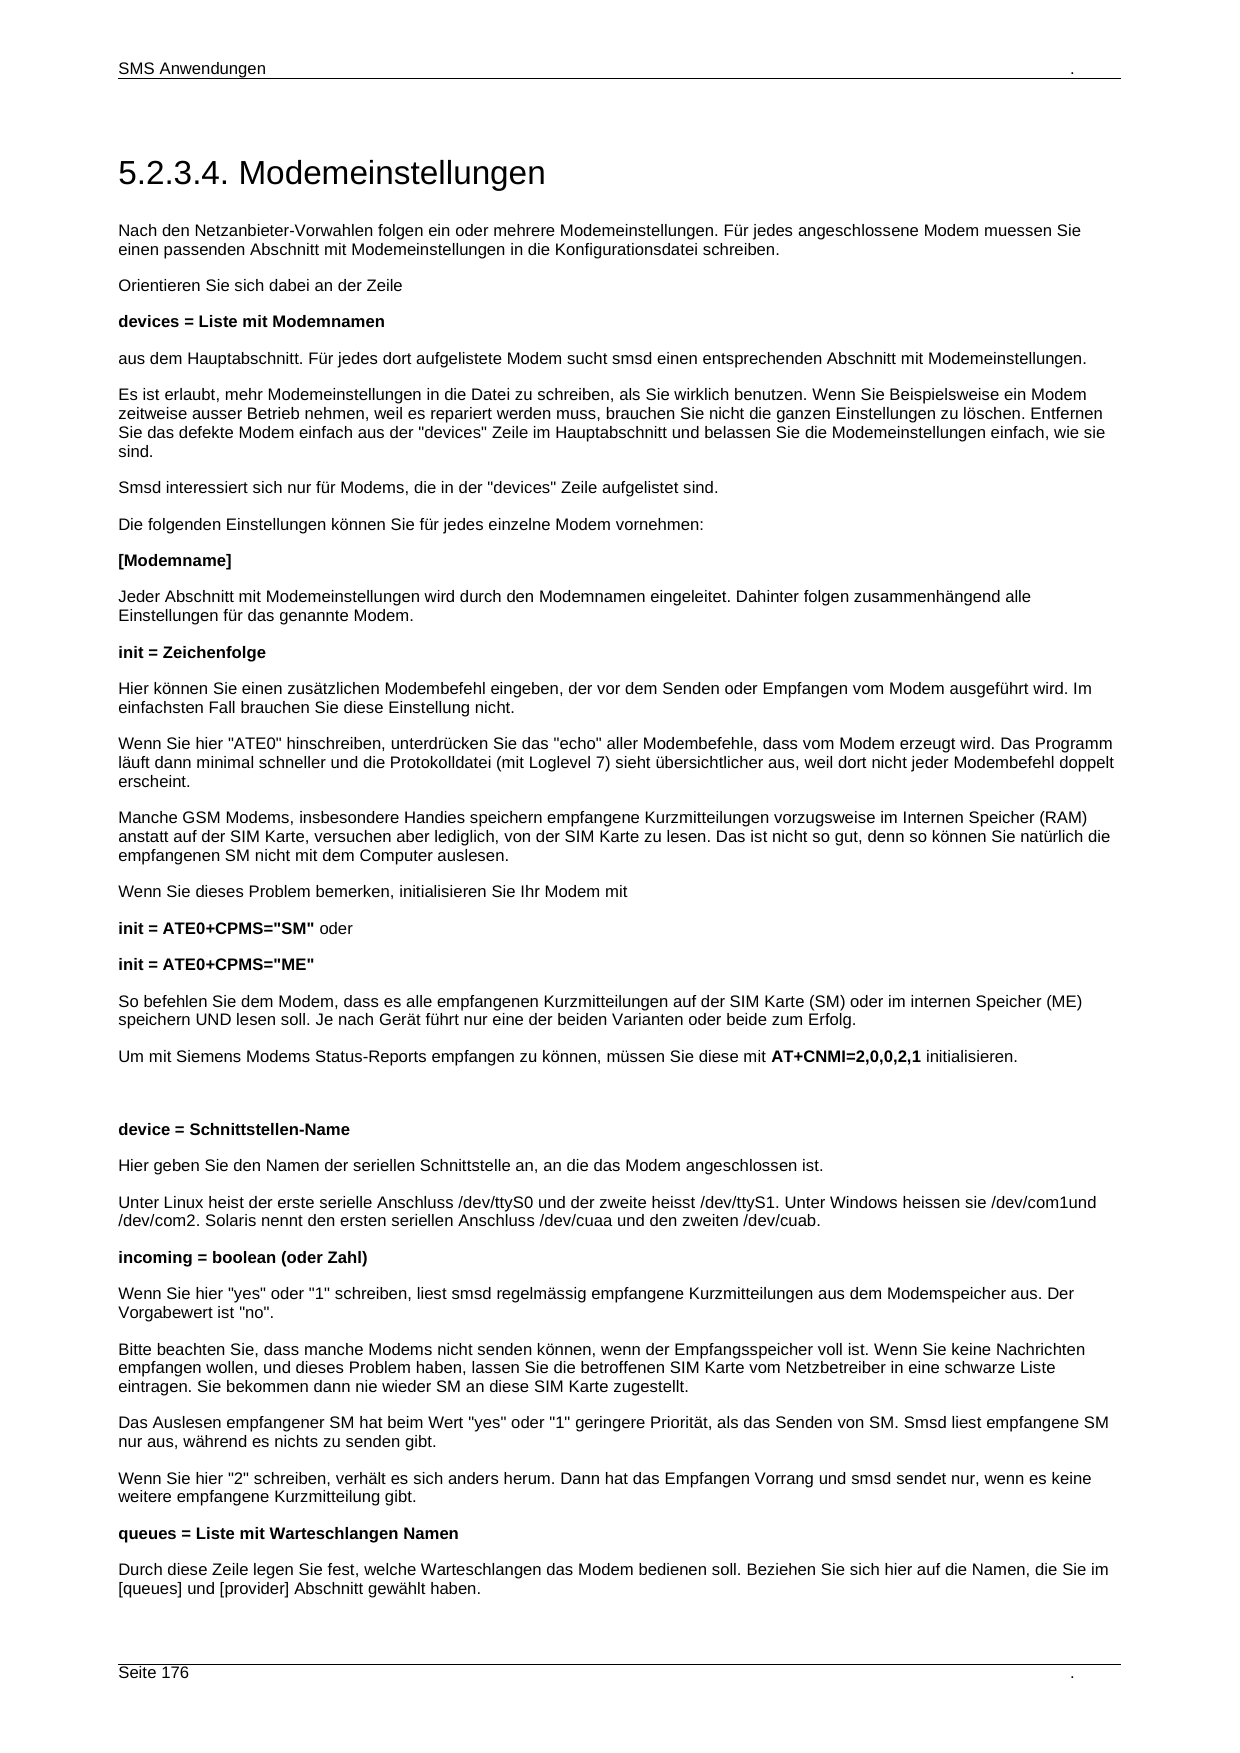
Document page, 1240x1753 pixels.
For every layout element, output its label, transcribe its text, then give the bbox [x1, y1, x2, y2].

text init = Zeichenfolge [118, 643, 1121, 662]
text queues = Liste mit Warteschlangen Namen [118, 1524, 1121, 1543]
text Bitte beachten Sie, dass manche Modems nicht senden können, wenn der Empfangsspeicher voll ist. Wenn Sie keine Nachrichten empfangen wollen, und dieses Problem haben, lassen Sie die betroffenen SIM Karte vom Netzbetreiber in eine schwarze Liste eintragen. Sie bekommen dann nie wieder SM an diese SIM Karte zugestellt. [118, 1340, 1121, 1396]
text Um mit Siemens Modems Status-Reports empfangen zu können, müssen Sie diese mit AT+CNMI=2,0,0,2,1 initialisieren. [118, 1047, 1121, 1066]
text Wenn Sie hier "ATE0" hinschreiben, unterdrücken Sie das "echo" aller Modembefehle, dass vom Modem erzeugt wird. Das Programm läuft dann minimal schneller und die Protokolldatei (mit Loglevel 7) sieht übersichtlicher aus, weil dort nicht jeder Modembefehl doppelt erscheint. [118, 734, 1121, 791]
subtitle Modemeinstellungen [118, 154, 1121, 191]
text devices = Liste mit Modemnamen [118, 313, 1121, 331]
text Hier geben Sie den Namen der seriellen Schnittstelle an, an die das Modem angeschlossen ist. [118, 1156, 1121, 1175]
text Jeder Abschnitt mit Modemeinstellungen wird durch den Modemnamen eingeleitet. Dahinter folgen zusammenhängend alle Einstellungen für das genannte Modem. [118, 588, 1121, 625]
text Nach den Netzanbieter-Vorwahlen folgen ein oder mehrere Modemeinstellungen. Für jedes angeschlossene Modem muessen Sie einen passenden Abschnitt mit Modemeinstellungen in die Konfigurationsdatei schreiben. [118, 221, 1121, 258]
text Wenn Sie hier "yes" oder "1" schreiben, liest smsd regelmässig empfangene Kurzmitteilungen aus dem Modemspeicher aus. Der Vorgabewert ist "no". [118, 1284, 1121, 1322]
text aus dem Hauptabschnitt. Für jedes dort aufgelistete Modem sucht smsd einen entsprechenden Abschnitt mit Modemeinstellungen. [118, 349, 1121, 368]
text Das Auslesen empfangener SM hat beim Wert "yes" oder "1" geringere Priorität, als das Senden von SM. Smsd liest empfangene SM nur aus, während es nichts zu senden gibt. [118, 1414, 1121, 1451]
text Unter Linux heist der erste serielle Anschluss /dev/ttyS0 und der zweite heisst /dev/ttyS1. Unter Windows heissen sie /dev/com1und /dev/com2. Solaris nennt den ersten seriellen Anschluss /dev/cuaa und den zweiten /dev/cuab. [118, 1193, 1121, 1230]
text Wenn Sie hier "2" schreiben, verhält es sich anders herum. Dann hat das Empfangen Vorrang und smsd sendet nur, wenn es keine weitere empfangene Kurzmitteilung gibt. [118, 1469, 1121, 1506]
text Die folgenden Einstellungen können Sie für jedes einzelne Modem vornehmen: [118, 515, 1121, 533]
text init = ATE0+CPMS="SM" oder [118, 919, 1121, 938]
text Hier können Sie einen zusätzlichen Modembefehl eingeben, der vor dem Senden oder Empfangen vom Modem ausgeführt wird. Im einfachsten Fall brauchen Sie diese Einstellung nicht. [118, 679, 1121, 717]
text Manche GSM Modems, insbesondere Handies speichern empfangene Kurzmitteilungen vorzugsweise im Internen Speicher (RAM) anstatt auf der SIM Karte, versuchen aber lediglich, von der SIM Karte zu lesen. Das ist nicht so gut, denn so können Sie natürlich die empfangenen SM nicht mit dem Computer auslesen. [118, 808, 1121, 865]
text incoming = boolean (oder Zahl) [118, 1248, 1121, 1267]
text Durch diese Zeile legen Sie fest, welche Warteschlangen das Modem bedienen soll. Beziehen Sie sich hier auf die Namen, die Sie im [queues] und [provider] Abschnitt gewählt haben. [118, 1561, 1121, 1598]
text init = ATE0+CPMS="ME" [118, 955, 1121, 974]
text Wenn Sie dieses Problem bemerken, initialisieren Sie Ihr Modem mit [118, 882, 1121, 901]
text device = Schnittstellen-Name [118, 1120, 1121, 1139]
text Orientieren Sie sich dabei an der Zeile [118, 276, 1121, 295]
text [Modemname] [118, 551, 1121, 570]
text Smsd interessiert sich nur für Modems, die in der "devices" Zeile aufgelistet sind. [118, 478, 1121, 497]
text Es ist erlaubt, mehr Modemeinstellungen in die Datei zu schreiben, als Sie wirklich benutzen. Wenn Sie Beispielsweise ein Modem zeitweise ausser Betrieb nehmen, weil es repariert werden muss, brauchen Sie nicht die ganzen Einstellungen zu löschen. Entfernen Sie das defekte Modem einfach aus der "devices" Zeile im Hauptabschnitt und belassen Sie die Modemeinstellungen einfach, wie sie sind. [118, 386, 1121, 461]
text So befehlen Sie dem Modem, dass es alle empfangenen Kurzmitteilungen auf der SIM Karte (SM) oder im internen Speicher (ME) speichern UND lesen soll. Je nach Gerät führt nur eine der beiden Varianten oder beide zum Erfolg. [118, 992, 1121, 1029]
